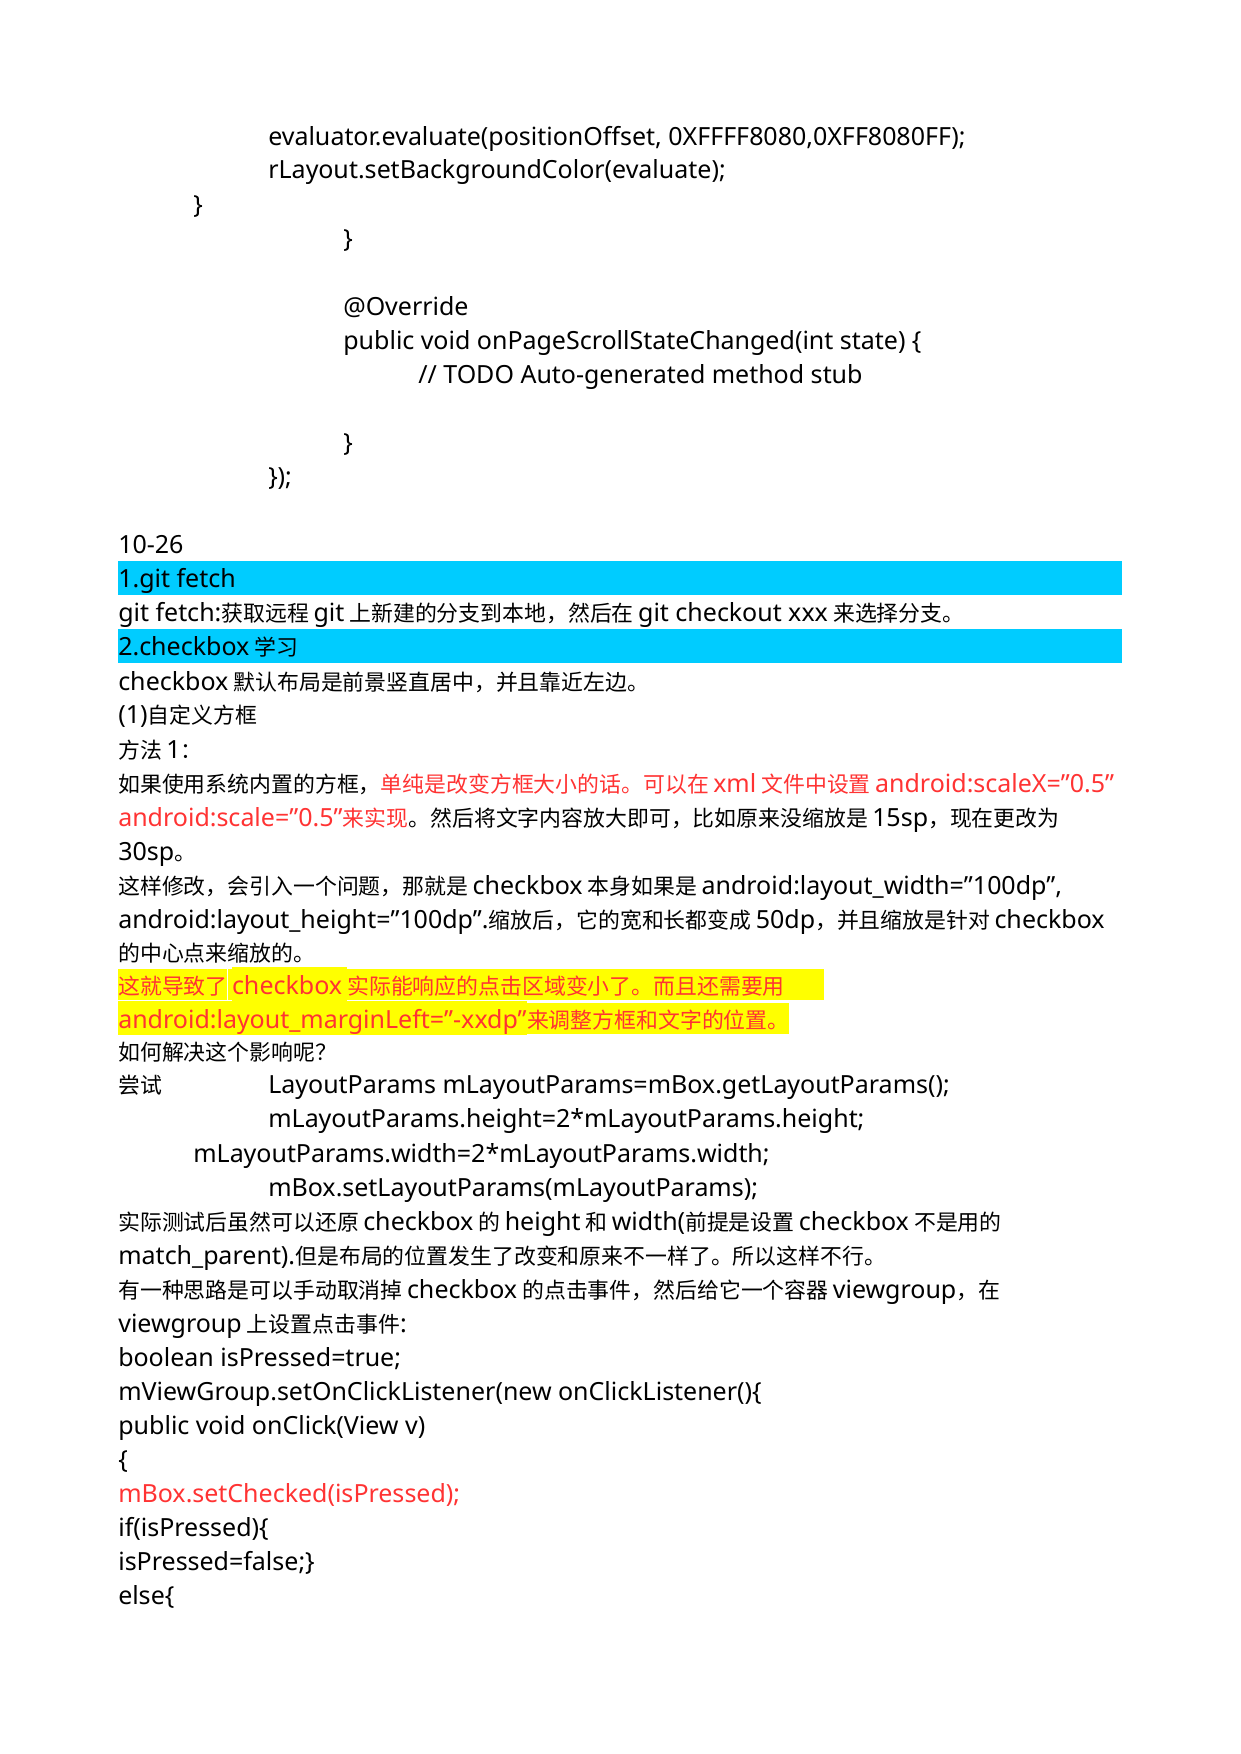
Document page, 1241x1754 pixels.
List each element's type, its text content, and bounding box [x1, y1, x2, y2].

text @Override [118, 288, 1122, 322]
text android:scale=”0.5”来实现。然后将文字内容放大即可，比如原来没缩放是15sp，现在更改为30sp。 [118, 799, 1122, 867]
text mLayoutParams.width=2*mLayoutParams.width; [118, 1135, 1122, 1169]
text 实际测试后虽然可以还原checkbox的height和width(前提是设置checkbox不是用的match_parent).但是布局的位置发生了改变和原来不一样了。所以这样不行。 [118, 1203, 1122, 1271]
text else{ [118, 1578, 1122, 1612]
text } [118, 220, 1122, 254]
text mBox.setChecked(isPressed); [118, 1476, 1122, 1510]
text evaluator.evaluate(positionOffset, 0XFFFF8080,0XFF8080FF); [118, 118, 1122, 152]
text } [118, 186, 1122, 220]
text mBox.setLayoutParams(mLayoutParams); [118, 1169, 1122, 1203]
text isPressed=false;} [118, 1544, 1122, 1578]
text 2.checkbox学习 [118, 629, 1122, 663]
text mViewGroup.setOnClickListener(new onClickListener(){ [118, 1374, 1122, 1408]
text // TODO Auto-generated method stub [118, 357, 1122, 391]
text public void onPageScrollStateChanged(int state) { [118, 322, 1122, 357]
text 有一种思路是可以手动取消掉checkbox的点击事件，然后给它一个容器viewgroup，在viewgroup上设置点击事件: [118, 1271, 1122, 1339]
text 这样修改，会引入一个问题，那就是checkbox本身如果是android:layout_width=”100dp”, [118, 867, 1122, 902]
text }); [118, 459, 1122, 493]
text 尝试 LayoutParams mLayoutParams=mBox.getLayoutParams(); [118, 1067, 1122, 1101]
text if(isPressed){ [118, 1510, 1122, 1544]
text } [118, 425, 1122, 459]
text checkbox默认布局是前景竖直居中，并且靠近左边。 [118, 663, 1122, 697]
text 这就导致了checkbox实际能响应的点击区域变小了。而且还需要用 android:layout_marginLeft=”-xxdp”来调整方框和文字的位置。 [118, 967, 1122, 1035]
text rLayout.setBackgroundColor(evaluate); [118, 152, 1122, 186]
text git fetch:获取远程git上新建的分支到本地，然后在git checkout xxx来选择分支。 [118, 595, 1122, 629]
text mLayoutParams.height=2*mLayoutParams.height; [118, 1101, 1122, 1135]
text 如果使用系统内置的方框，单纯是改变方框大小的话。可以在xml文件中设置android:scaleX=”0.5” [118, 765, 1122, 799]
text 如何解决这个影响呢？ [118, 1035, 1122, 1067]
text (1)自定义方框 [118, 697, 1122, 731]
text 方法1： [118, 731, 1122, 765]
text 10-26 [118, 527, 1122, 561]
text 1.git fetch [118, 561, 1122, 595]
text boolean isPressed=true; [118, 1339, 1122, 1374]
text public void onClick(View v) [118, 1408, 1122, 1442]
text android:layout_height=”100dp”.缩放后，它的宽和长都变成50dp，并且缩放是针对checkbox的中心点来缩放的。 [118, 902, 1122, 967]
text { [118, 1442, 1122, 1476]
